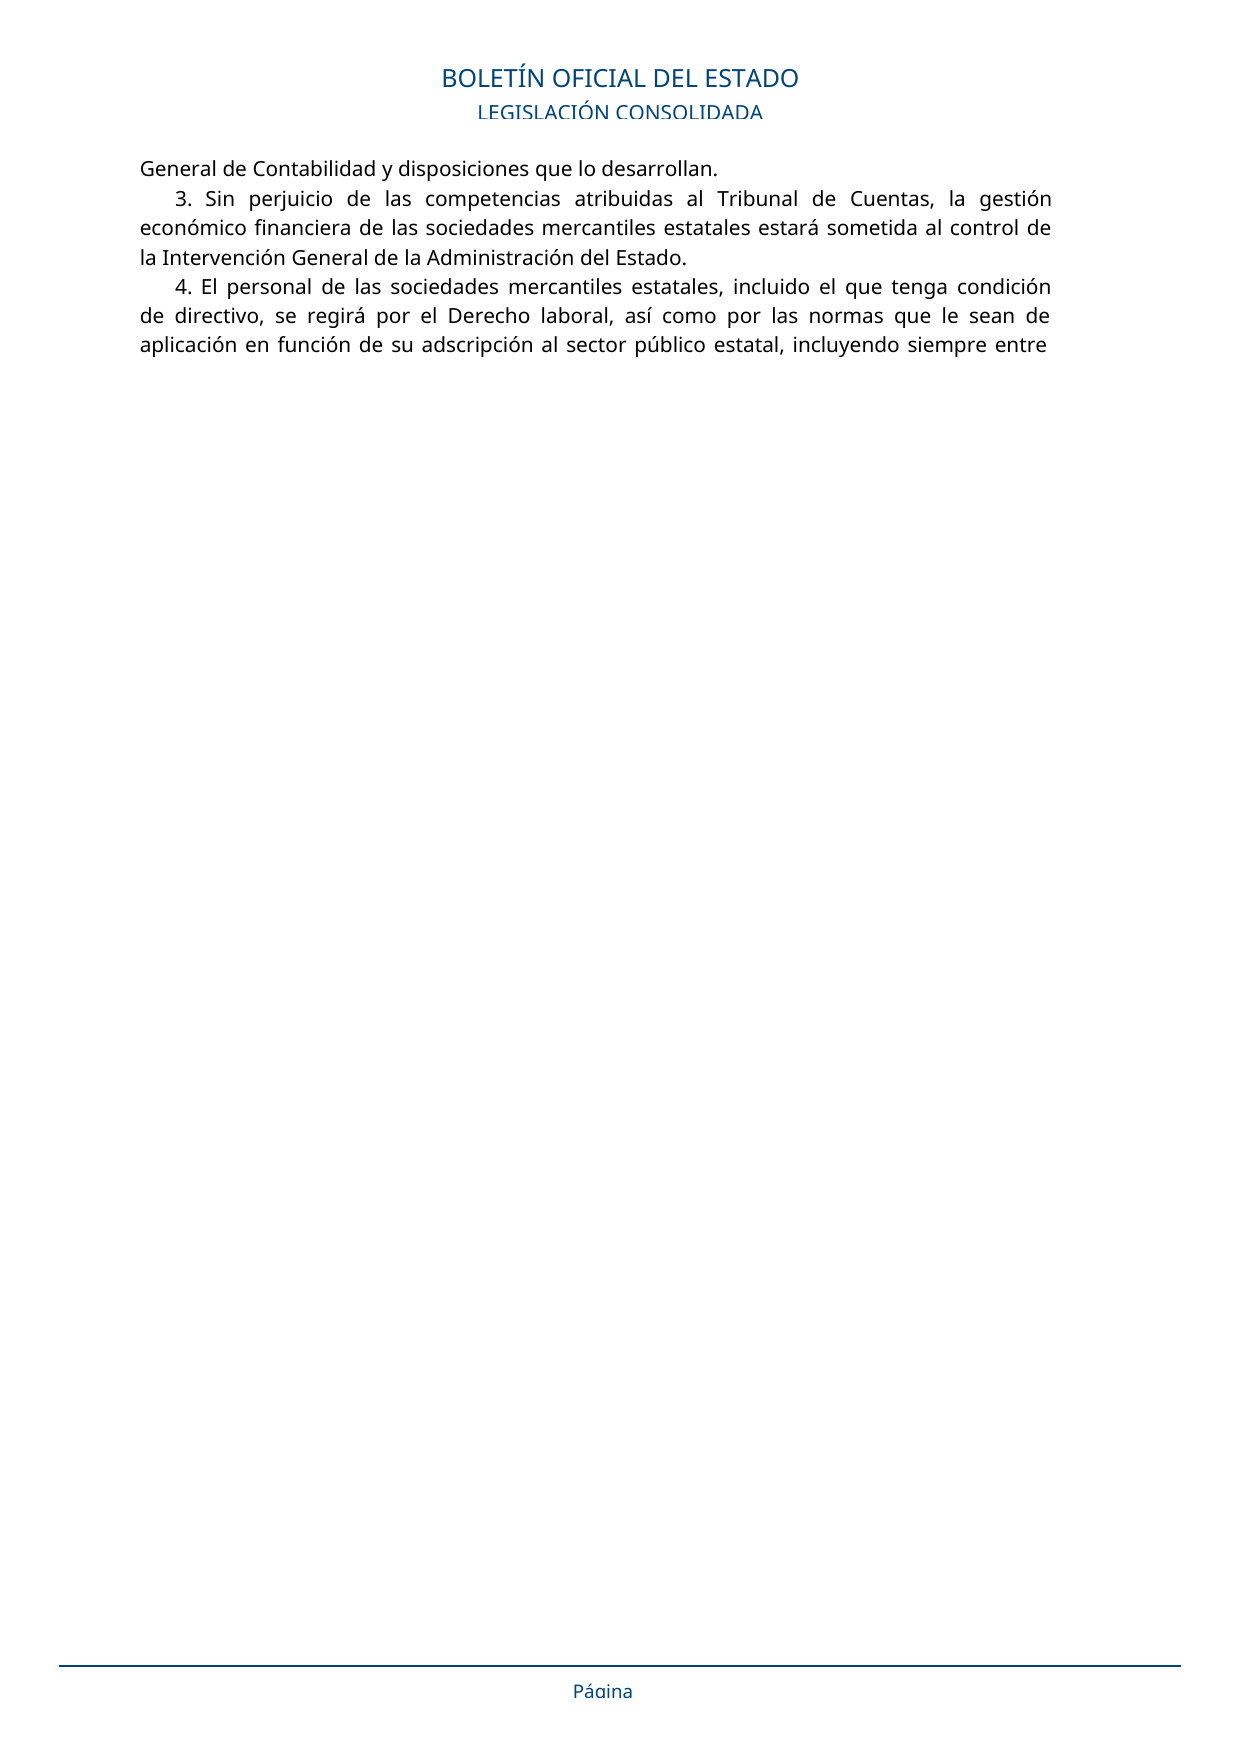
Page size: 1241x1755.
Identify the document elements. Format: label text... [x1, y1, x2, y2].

list El personal de las sociedades mercantiles estatales, incluido el que tenga condición de directivo, se regirá por el Derecho laboral, así como por las normas que le sean de aplicación en función de su adscripción al sector público estatal, incluyendo siempre entre [139, 272, 1052, 359]
list General de Contabilidad y disposiciones que lo desarrollan. [139, 154, 1052, 183]
list Sin perjuicio de las competencias atribuidas al Tribunal de Cuentas, la gestión económico financiera de las sociedades mercantiles estatales estará sometida al control de la Intervención General de la Administración del Estado. [139, 184, 1052, 271]
